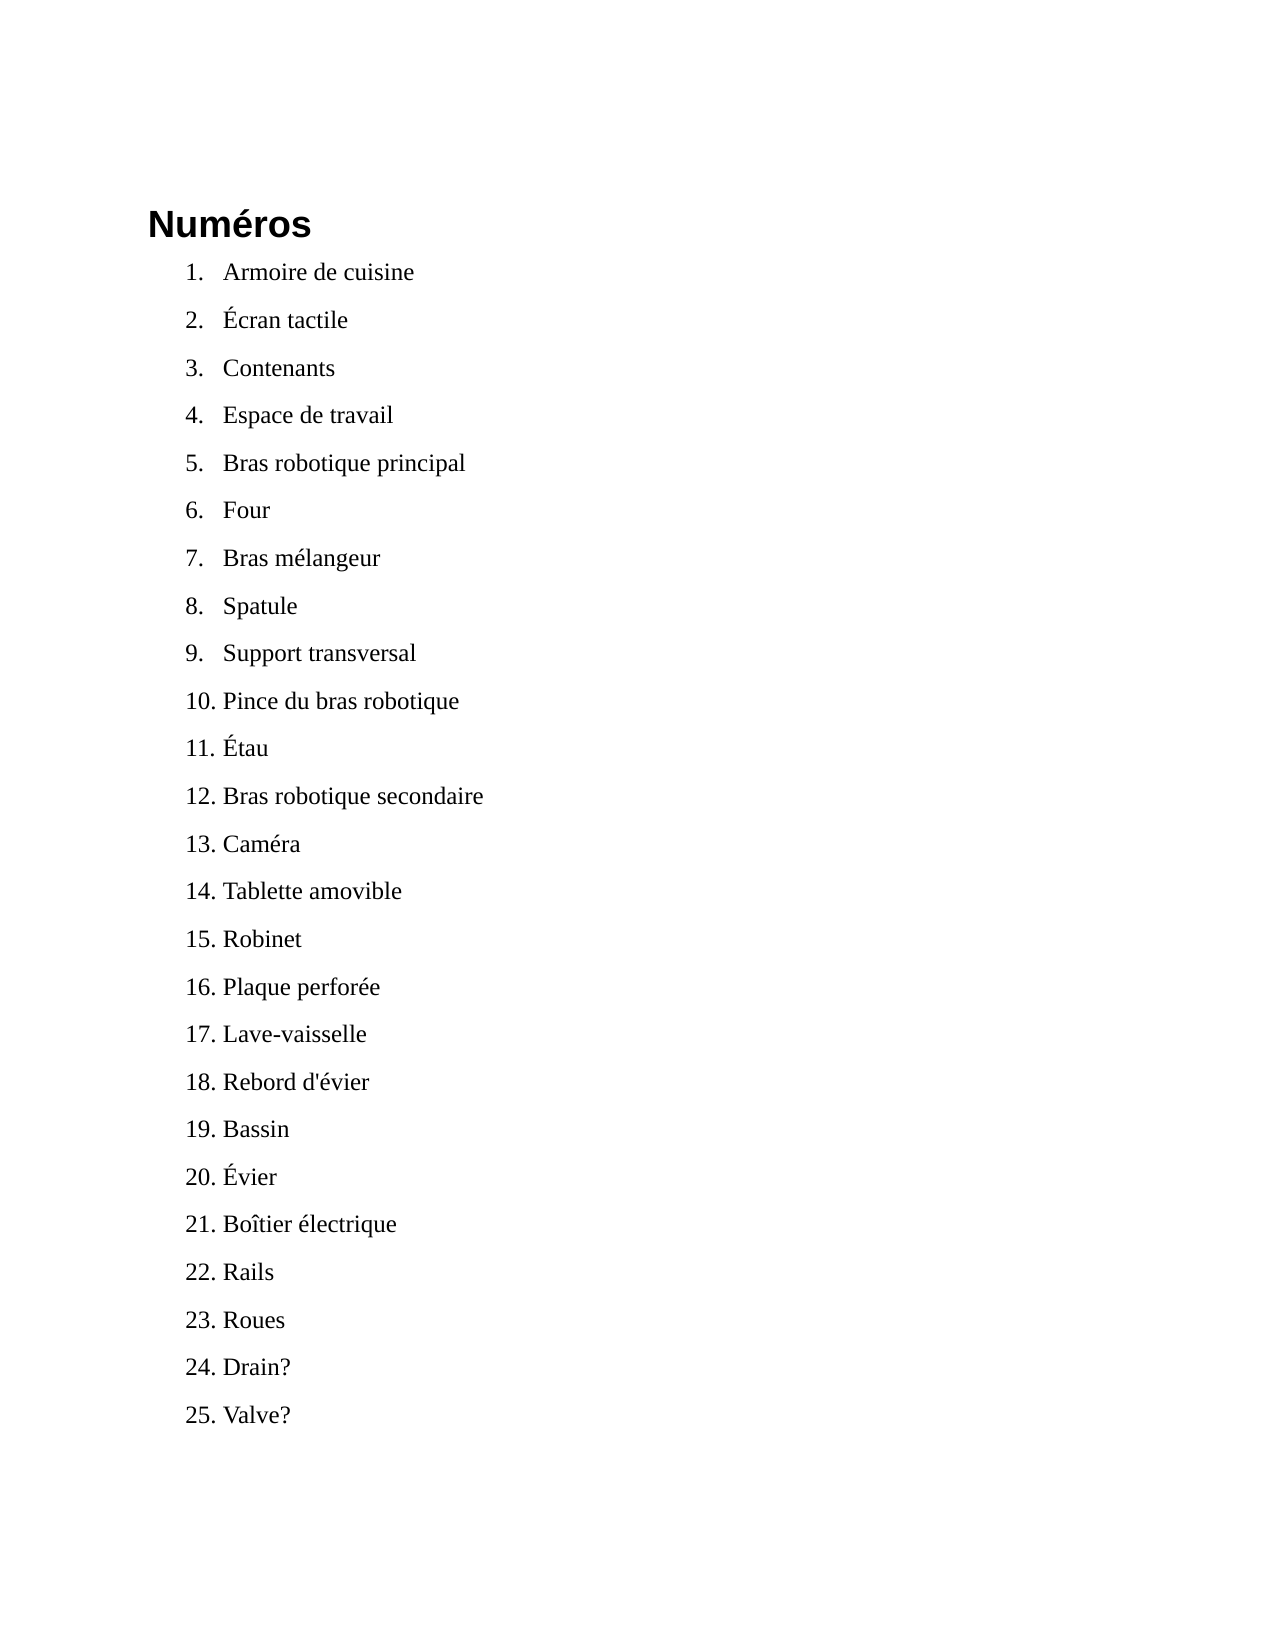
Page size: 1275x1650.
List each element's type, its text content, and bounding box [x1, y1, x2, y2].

list Tablette amovible [185, 876, 1157, 905]
list Pince du bras robotique [185, 686, 1157, 715]
list Bras robotique secondaire [185, 781, 1157, 810]
list Rebord d'évier [185, 1067, 1157, 1096]
list Roues [185, 1305, 1157, 1333]
list Bassin [185, 1114, 1157, 1143]
list Bras robotique principal [185, 448, 1157, 477]
list Boîtier électrique [185, 1209, 1157, 1238]
list Four [185, 496, 1157, 524]
list Caméra [185, 829, 1157, 857]
list Espace de travail [185, 400, 1157, 429]
list Valve? [185, 1400, 1157, 1429]
list Contenants [185, 353, 1157, 381]
list Étau [185, 733, 1157, 762]
list Lave-vaisselle [185, 1019, 1157, 1048]
list Spatule [185, 591, 1157, 619]
list Plaque perforée [185, 972, 1157, 1000]
list Armoire de cuisine [185, 257, 1157, 286]
list Évier [185, 1162, 1157, 1191]
list Écran tactile [185, 305, 1157, 334]
list Robinet [185, 924, 1157, 953]
list Bras mélangeur [185, 543, 1157, 572]
list Drain? [185, 1352, 1157, 1381]
subtitle Numéros [148, 201, 1157, 245]
list Rails [185, 1257, 1157, 1286]
list Support transversal [185, 638, 1157, 667]
